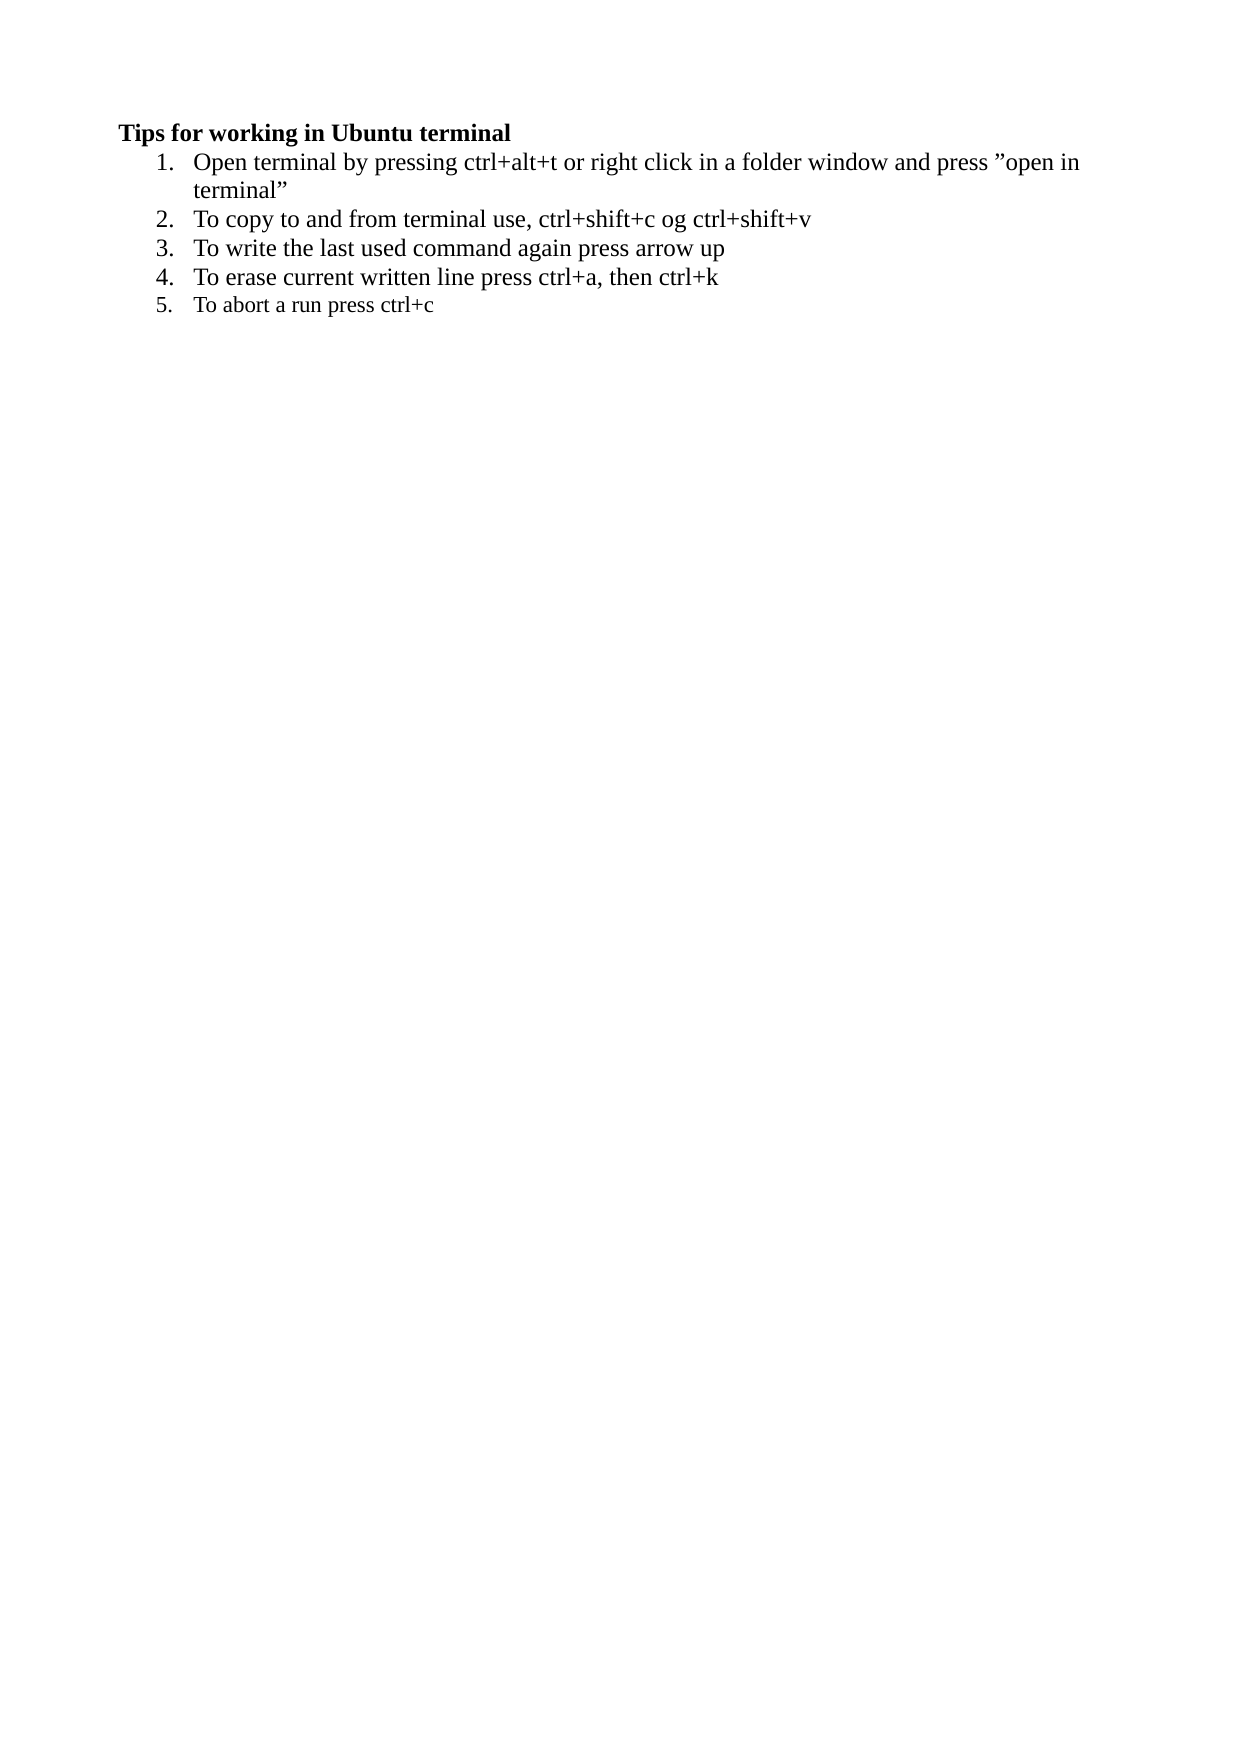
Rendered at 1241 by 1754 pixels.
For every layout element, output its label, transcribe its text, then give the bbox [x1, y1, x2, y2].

text Tips for working in Ubuntu terminal [118, 118, 1122, 147]
list To copy to and from terminal use, ctrl+shift+c og ctrl+shift+v [156, 204, 1122, 233]
list Open terminal by pressing ctrl+alt+t or right click in a folder window and press ”open in terminal” [156, 147, 1122, 204]
list To erase current written line press ctrl+a, then ctrl+k [156, 262, 1122, 291]
list To abort a run press ctrl+c [156, 291, 1122, 317]
list To write the last used command again press arrow up [156, 233, 1122, 262]
